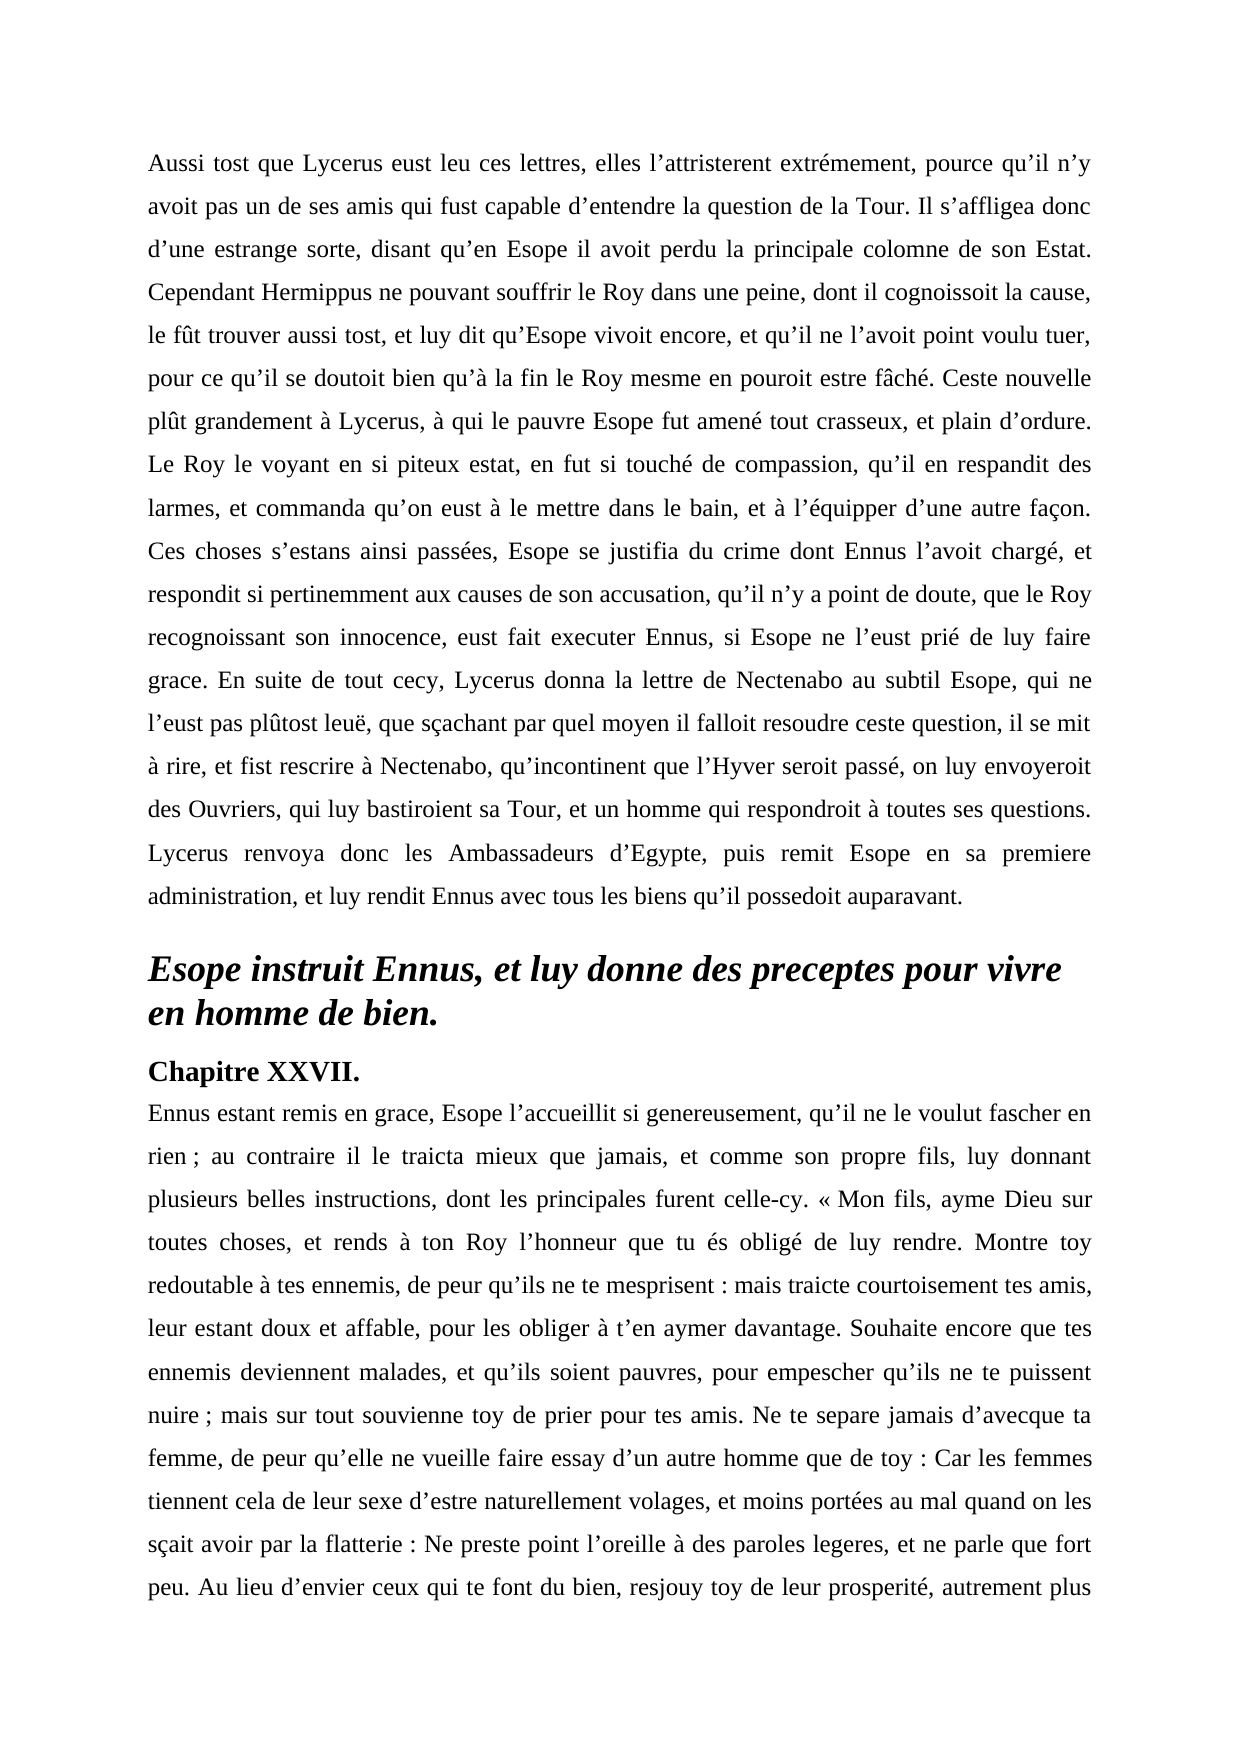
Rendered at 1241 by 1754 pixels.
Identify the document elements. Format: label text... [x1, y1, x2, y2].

text Chapitre XXVII. [148, 1054, 1093, 1087]
text Aussi tost que Lycerus eust leu ces lettres, elles l’attristerent extrémement, pource qu’il n’y avoit pas un de ses amis qui fust capable d’entendre la question de la Tour. Il s’affligea donc d’une estrange sorte, disant qu’en Esope il avoit perdu la principale colomne de son Estat. Cependant Hermippus ne pouvant souffrir le Roy dans une peine, dont il cognoissoit la cause, le fût trouver aussi tost, et luy dit qu’Esope vivoit encore, et qu’il ne l’avoit point voulu tuer, pour ce qu’il se doutoit bien qu’à la fin le Roy mesme en pouroit estre fâché. Ceste nouvelle plût grandement à Lycerus, à qui le pauvre Esope fut amené tout crasseux, et plain d’ordure. Le Roy le voyant en si piteux estat, en fut si touché de compassion, qu’il en respandit des larmes, et commanda qu’on eust à le mettre dans le bain, et à l’équipper d’une autre façon. Ces choses s’estans ainsi passées, Esope se justifia du crime dont Ennus l’avoit chargé, et respondit si pertinemment aux causes de son accusation, qu’il n’y a point de doute, que le Roy recognoissant son innocence, eust fait executer Ennus, si Esope ne l’eust prié de luy faire grace. En suite de tout cecy, Lycerus donna la lettre de Nectenabo au subtil Esope, qui ne l’eust pas plûtost leuë, que sçachant par quel moyen il falloit resoudre ceste question, il se mit à rire, et fist rescrire à Nectenabo, qu’incontinent que l’Hyver seroit passé, on luy envoyeroit des Ouvriers, qui luy bastiroient sa Tour, et un homme qui respondroit à toutes ses questions. Lycerus renvoya donc les Ambassadeurs d’Egypte, puis remit Esope en sa premiere administration, et luy rendit Ennus avec tous les biens qu’il possedoit auparavant. [148, 148, 1093, 909]
subtitle Esope instruit Ennus, et luy donne des preceptes pour vivre en homme de bien. [148, 947, 1093, 1033]
text Ennus estant remis en grace, Esope l’accueillit si genereusement, qu’il ne le voulut fascher en rien ; au contraire il le traicta mieux que jamais, et comme son propre fils, luy donnant plusieurs belles instructions, dont les principales furent celle-cy. « Mon fils, ayme Dieu sur toutes choses, et rends à ton Roy l’honneur que tu és obligé de luy rendre. Montre toy redoutable à tes ennemis, de peur qu’ils ne te mesprisent : mais traicte courtoisement tes amis, leur estant doux et affable, pour les obliger à t’en aymer davantage. Souhaite encore que tes ennemis deviennent malades, et qu’ils soient pauvres, pour empescher qu’ils ne te puissent nuire ; mais sur tout souvienne toy de prier pour tes amis. Ne te separe jamais d’avecque ta femme, de peur qu’elle ne vueille faire essay d’un autre homme que de toy : Car les femmes tiennent cela de leur sexe d’estre naturellement volages, et moins portées au mal quand on les sçait avoir par la flatterie : Ne preste point l’oreille à des paroles legeres, et ne parle que fort peu. Au lieu d’envier ceux qui te font du bien, resjouy toy de leur prosperité, autrement plus [148, 1098, 1093, 1601]
